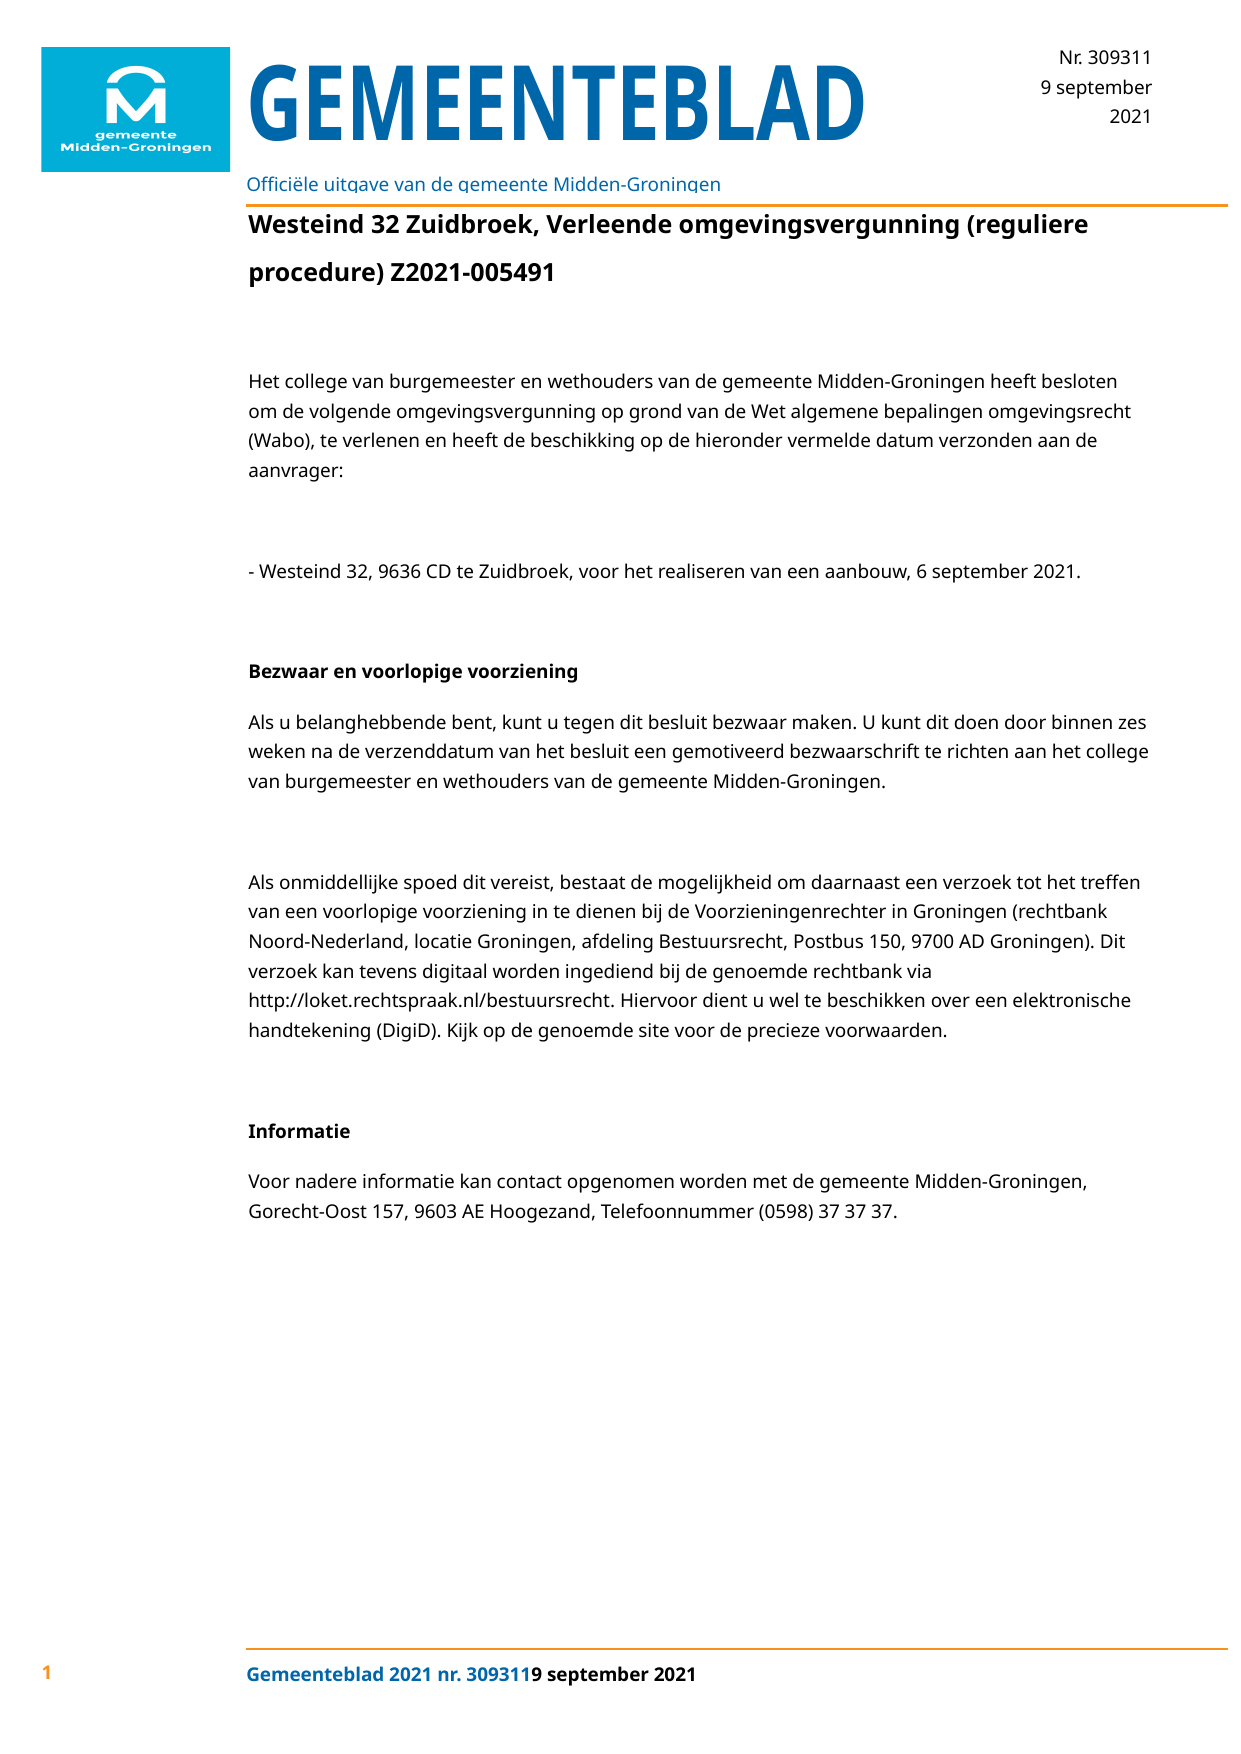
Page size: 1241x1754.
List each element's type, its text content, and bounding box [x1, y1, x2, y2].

text Als u belanghebbende bent, kunt u tegen dit besluit bezwaar maken. U kunt dit doen door binnen zes weken na de verzenddatum van het besluit een gemotiveerd bezwaarschrift te richten aan het college van burgemeester en wethouders van de gemeente Midden-Groningen. [248, 709, 1152, 794]
picture [184, 146, 190, 153]
text Het college van burgemeester en wethouders van de gemeente Midden-Groningen heeft besloten om de volgende omgevingsvergunning op grond van de Wet algemene bepalingen omgevingsrecht (Wabo), te verlenen en heeft de beschikking op de hieronder vermelde datum verzonden aan de aanvrager: [248, 368, 1152, 483]
text Bezwaar en voorlopige voorziening [248, 659, 1152, 684]
picture [108, 66, 164, 82]
picture [107, 89, 165, 122]
text Als onmiddellijke spoed dit vereist, bestaat de mogelijkheid om daarnaast een verzoek tot het treffen van een voorlopige voorziening in te dienen bij de Voorzieningenrechter in Groningen (rechtbank Noord-Nederland, locatie Groningen, afdeling Bestuursrecht, Postbus 150, 9700 AD Groningen). Dit verzoek kan tevens digitaal worden ingediend bij de genoemde rechtbank via http://loket.rechtspraak.nl/bestuursrecht. Hiervoor dient u wel te beschikken over een elektronische handtekening (DigiD). Kijk op de genoemde site voor de precieze voorwaarden. [248, 869, 1152, 1043]
text - Westeind 32, 9636 CD te Zuidbroek, voor het realiseren van een aanbouw, 6 september 2021. [248, 558, 1152, 584]
text Westeind 32 Zuidbroek, Verleende omgevingsvergunning (reguliere procedure) Z2021-005491 [248, 207, 1152, 288]
text Informatie [248, 1118, 1152, 1144]
text Voor nadere informatie kan contact opgenomen worden met de gemeente Midden-Groningen, Gorecht-Oost 157, 9603 AE Hoogezand, Telefoonnummer (0598) 37 37 37. [248, 1168, 1152, 1224]
